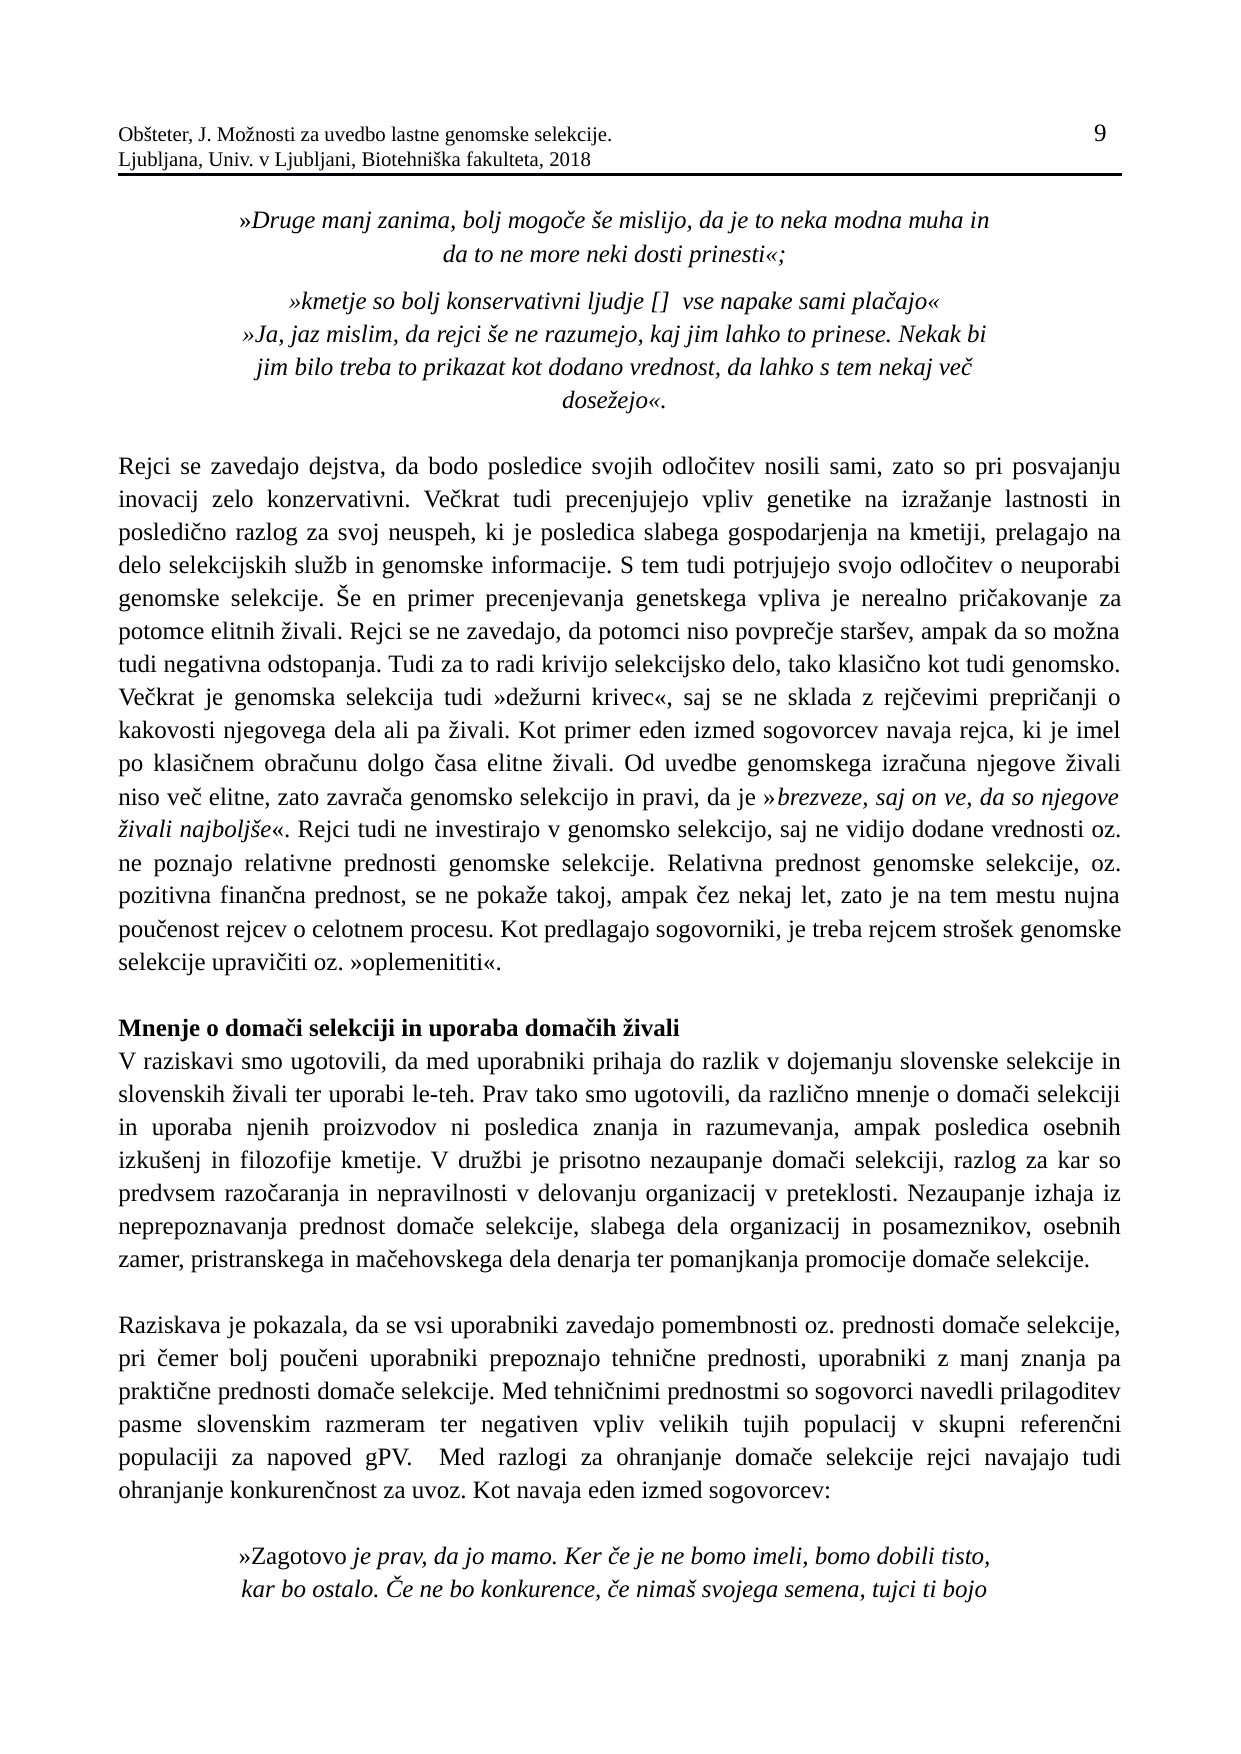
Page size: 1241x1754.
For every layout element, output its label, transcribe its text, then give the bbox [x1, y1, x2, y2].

text »Druge manj zanima, bolj mogoče še mislijo, da je to neka modna muha in da to ne more neki dosti prinesti«; [231, 206, 1000, 267]
text »Ja, jaz mislim, da rejci še ne razumejo, kaj jim lahko to prinese. Nekak bi jim bilo treba to prikazat kot dodano vrednost, da lahko s tem nekaj več dosežejo«. [231, 319, 1000, 414]
text Rejci se zavedajo dejstva, da bodo posledice svojih odločitev nosili sami, zato so pri posvajanju inovacij zelo konzervativni. Večkrat tudi precenjujejo vpliv genetike na izražanje lastnosti in posledično razlog za svoj neuspeh, ki je posledica slabega gospodarjenja na kmetiji, prelagajo na delo selekcijskih služb in genomske informacije. S tem tudi potrjujejo svojo odločitev o neuporabi genomske selekcije. Še en primer precenjevanja genetskega vpliva je nerealno pričakovanje za potomce elitnih živali. Rejci se ne zavedajo, da potomci niso povprečje staršev, ampak da so možna tudi negativna odstopanja. Tudi za to radi krivijo selekcijsko delo, tako klasično kot tudi genomsko. Večkrat je genomska selekcija tudi »dežurni krivec«, saj se ne sklada z rejčevimi prepričanji o kakovosti njegovega dela ali pa živali. Kot primer eden izmed sogovorcev navaja rejca, ki je imel po klasičnem obračunu dolgo časa elitne živali. Od uvedbe genomskega izračuna njegove živali niso več elitne, zato zavrača genomsko selekcijo in pravi, da je »brezveze, saj on ve, da so njegove živali najboljše«. Rejci tudi ne investirajo v genomsko selekcijo, saj ne vidijo dodane vrednosti oz. ne poznajo relativne prednosti genomske selekcije. Relativna prednost genomske selekcije, oz. pozitivna finančna prednost, se ne pokaže takoj, ampak čez nekaj let, zato je na tem mestu nujna poučenost rejcev o celotnem procesu. Kot predlagajo sogovorniki, je treba rejcem strošek genomske selekcije upravičiti oz. »oplemenititi«. [118, 451, 1122, 975]
text »Zagotovo je prav, da jo mamo. Ker če je ne bomo imeli, bomo dobili tisto, kar bo ostalo. Če ne bo konkurence, če nimaš svojega semena, tujci ti bojo [231, 1541, 1000, 1603]
text Mnenje o domači selekciji in uporaba domačih živali [118, 1013, 1122, 1041]
text »kmetje so bolj konservativni ljudje [] vse napake sami plačajo« [231, 286, 1000, 315]
text V raziskavi smo ugotovili, da med uporabniki prihaja do razlik v dojemanju slovenske selekcije in slovenskih živali ter uporabi le-teh. Prav tako smo ugotovili, da različno mnenje o domači selekciji in uporaba njenih proizvodov ni posledica znanja in razumevanja, ampak posledica osebnih izkušenj in filozofije kmetije. V družbi je prisotno nezaupanje domači selekciji, razlog za kar so predvsem razočaranja in nepravilnosti v delovanju organizacij v preteklosti. Nezaupanje izhaja iz neprepoznavanja prednost domače selekcije, slabega dela organizacij in posameznikov, osebnih zamer, pristranskega in mačehovskega dela denarja ter pomanjkanja promocije domače selekcije. [118, 1046, 1122, 1273]
text Raziskava je pokazala, da se vsi uporabniki zavedajo pomembnosti oz. prednosti domače selekcije, pri čemer bolj poučeni uporabniki prepoznajo tehnične prednosti, uporabniki z manj znanja pa praktične prednosti domače selekcije. Med tehničnimi prednostmi so sogovorci navedli prilagoditev pasme slovenskim razmeram ter negativen vpliv velikih tujih populacij v skupni referenčni populaciji za napoved gPV. Med razlogi za ohranjanje domače selekcije rejci navajajo tudi ohranjanje konkurenčnost za uvoz. Kot navaja eden izmed sogovorcev: [118, 1310, 1122, 1504]
